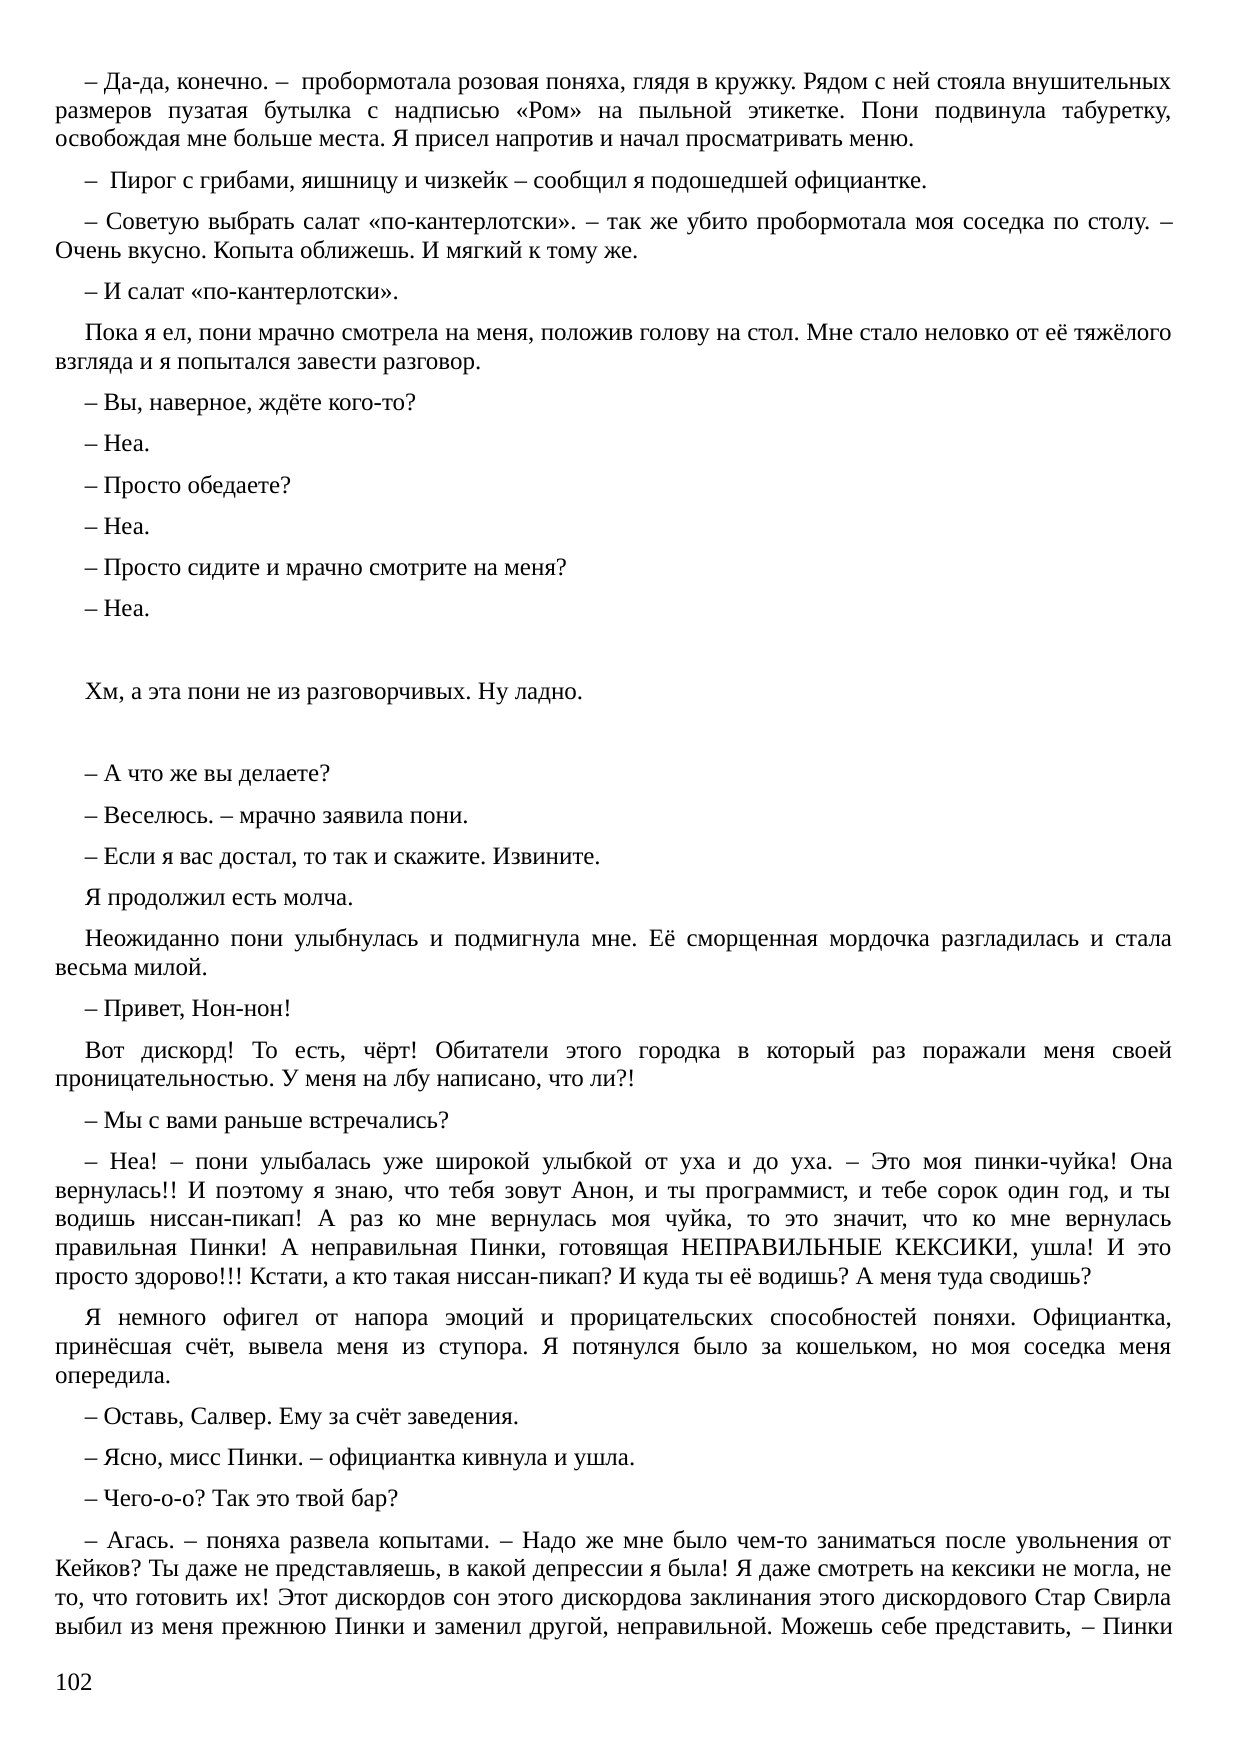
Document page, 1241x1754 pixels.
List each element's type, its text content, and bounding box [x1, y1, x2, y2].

text – Просто обедаете? [55, 470, 1173, 498]
text – Если я вас достал, то так и скажите. Извините. [55, 841, 1173, 870]
text – Да-да, конечно. – пробормотала розовая поняха, глядя в кружку. Рядом с ней стояла внушительных размеров пузатая бутылка с надписью «Ром» на пыльной этикетке. Пони подвинула табуретку, освобождая мне больше места. Я присел напротив и начал просматривать меню. [55, 66, 1173, 152]
text – Чего-о-о? Так это твой бар? [55, 1483, 1173, 1512]
text – Агась. – поняха развела копытами. – Надо же мне было чем-то заниматься после увольнения от Кейков? Ты даже не представляешь, в какой депрессии я была! Я даже смотреть на кексики не могла, не то, что готовить их! Этот дискордов сон этого дискордова заклинания этого дискордового Стар Свирла выбил из меня прежнюю Пинки и заменил другой, неправильной. Можешь себе представить, – Пинки [55, 1525, 1173, 1640]
text – Ясно, мисс Пинки. – официантка кивнула и ушла. [55, 1442, 1173, 1471]
text – Неа! – пони улыбалась уже широкой улыбкой от уха и до уха. – Это моя пинки-чуйка! Она вернулась!! И поэтому я знаю, что тебя зовут Анон, и ты программист, и тебе сорок один год, и ты водишь ниссан-пикап! А раз ко мне вернулась моя чуйка, то это значит, что ко мне вернулась правильная Пинки! А неправильная Пинки, готовящая НЕПРАВИЛЬНЫЕ КЕКСИКИ, ушла! И это просто здорово!!! Кстати, а кто такая ниссан-пикап? И куда ты её водишь? А меня туда сводишь? [55, 1146, 1173, 1290]
text – Оставь, Салвер. Ему за счёт заведения. [55, 1401, 1173, 1430]
text – Неа. [55, 593, 1173, 622]
text – Вы, наверное, ждёте кого-то? [55, 387, 1173, 416]
text Вот дискорд! То есть, чёрт! Обитатели этого городка в который раз поражали меня своей проницательностью. У меня на лбу написано, что ли?! [55, 1035, 1173, 1092]
text – И салат «по-кантерлотски». [55, 276, 1173, 305]
text – Мы с вами раньше встречались? [55, 1105, 1173, 1133]
text – Советую выбрать салат «по-кантерлотски». – так же убито пробормотала моя соседка по столу. – Очень вкусно. Копыта оближешь. И мягкий к тому же. [55, 206, 1173, 263]
text – Неа. [55, 511, 1173, 540]
text – Веселюсь. – мрачно заявила пони. [55, 800, 1173, 828]
text – Привет, Нон-нон! [55, 993, 1173, 1022]
text Неожиданно пони улыбнулась и подмигнула мне. Её сморщенная мордочка разгладилась и стала весьма милой. [55, 923, 1173, 981]
text Я продолжил есть молча. [55, 882, 1173, 911]
text – Просто сидите и мрачно смотрите на меня? [55, 552, 1173, 581]
text – Неа. [55, 428, 1173, 457]
text Я немного офигел от напора эмоций и прорицательских способностей поняхи. Официантка, принёсшая счёт, вывела меня из ступора. Я потянулся было за кошельком, но моя соседка меня опередила. [55, 1302, 1173, 1388]
text Пока я ел, пони мрачно смотрела на меня, положив голову на стол. Мне стало неловко от её тяжёлого взгляда и я попытался завести разговор. [55, 317, 1173, 375]
text – Пирог с грибами, яишницу и чизкейк – сообщил я подошедшей официантке. [55, 165, 1173, 193]
text – А что же вы делаете? [55, 758, 1173, 787]
text Хм, а эта пони не из разговорчивых. Ну ладно. [55, 676, 1173, 705]
